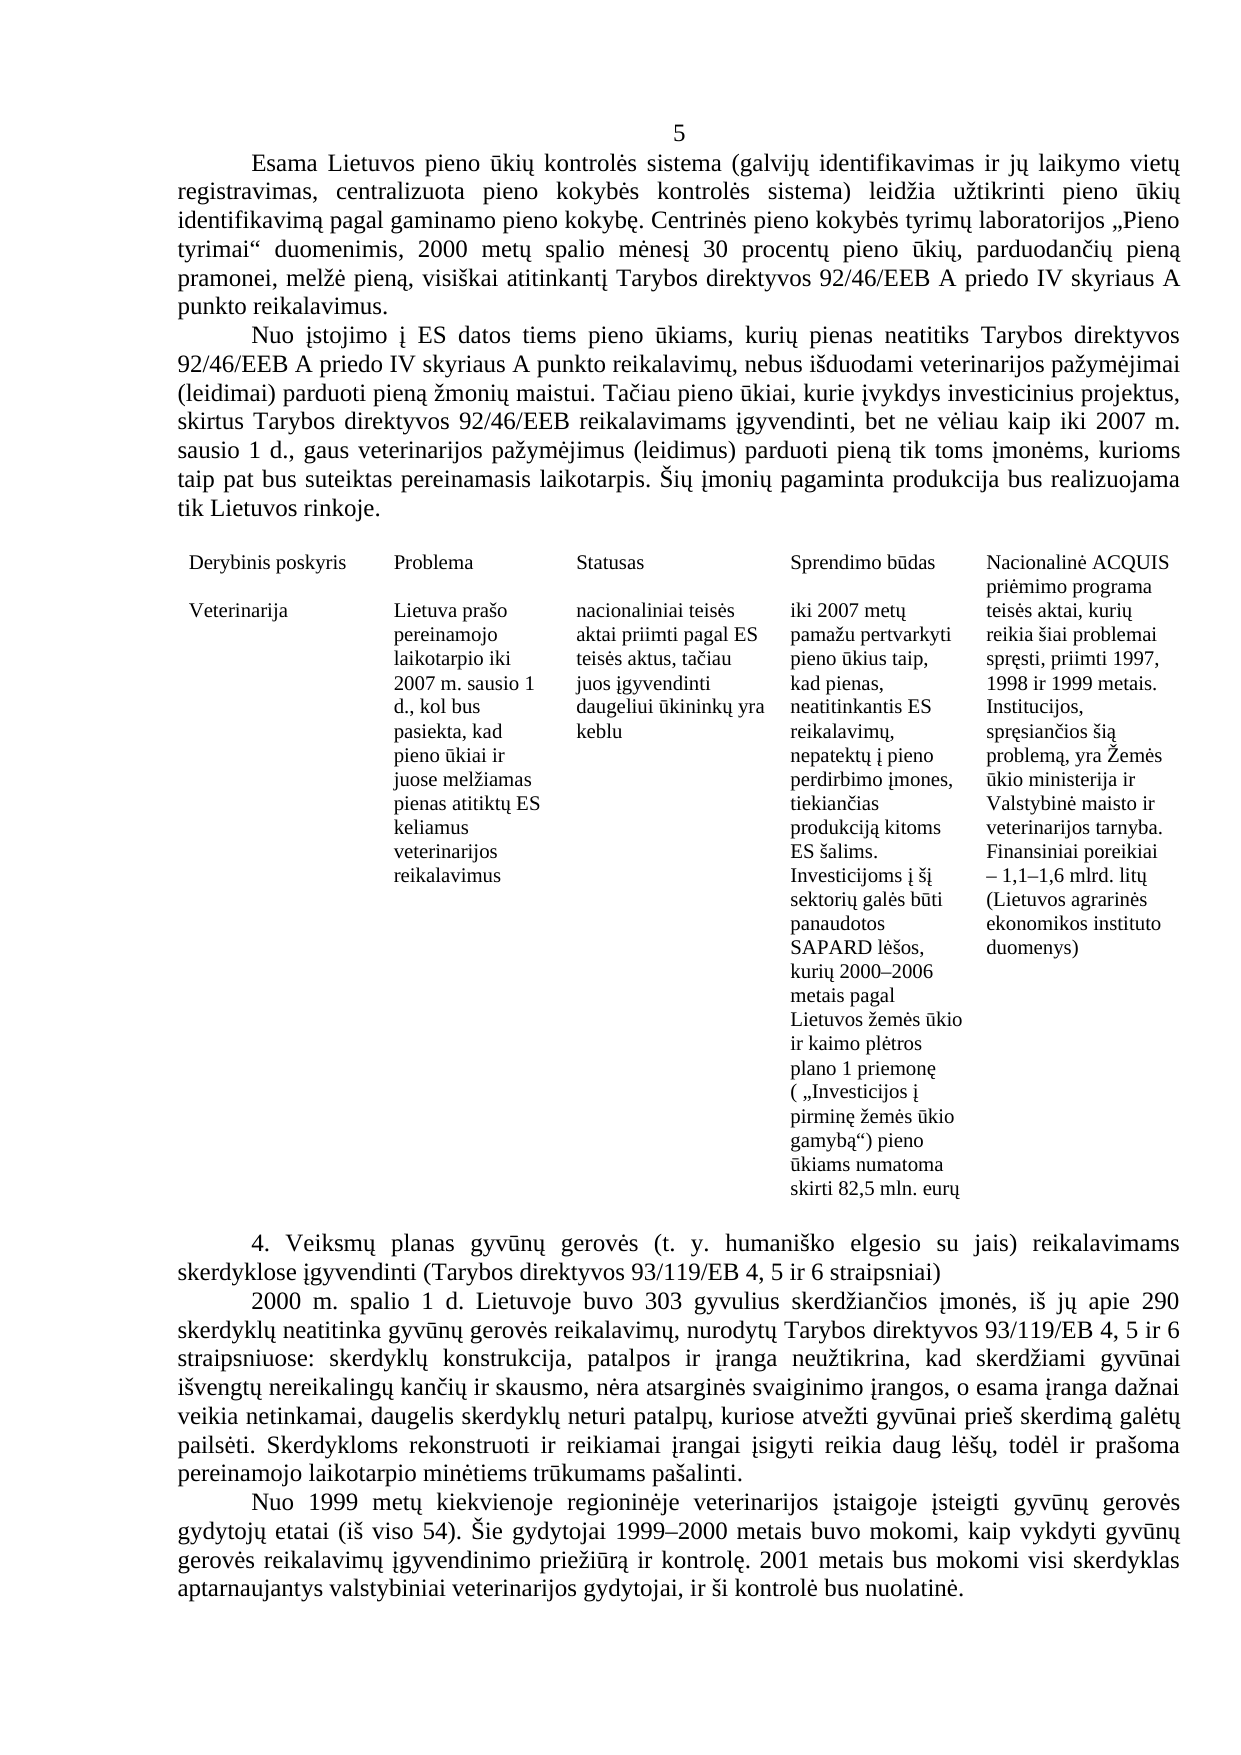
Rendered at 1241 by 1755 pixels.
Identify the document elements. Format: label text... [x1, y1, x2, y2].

table_header Derybinis poskyris [177, 550, 382, 598]
table_header Problema [382, 550, 565, 598]
text Esama Lietuvos pieno ūkių kontrolės sistema (galvijų identifikavimas ir jų laikymo vietų registravimas, centralizuota pieno kokybės kontrolės sistema) leidžia užtikrinti pieno ūkių identifikavimą pagal gaminamo pieno kokybę. Centrinės pieno kokybės tyrimų laboratorijos „Pieno tyrimai“ duomenimis, 2000 metų spalio mėnesį 30 procentų pieno ūkių, parduodančių pieną pramonei, melžė pieną, visiškai atitinkantį Tarybos direktyvos 92/46/EEB A priedo IV skyriaus A punkto reikalavimus. [177, 148, 1181, 320]
text Nuo 1999 metų kiekvienoje regioninėje veterinarijos įstaigoje įsteigti gyvūnų gerovės gydytojų etatai (iš viso 54). Šie gydytojai 1999–2000 metais buvo mokomi, kaip vykdyti gyvūnų gerovės reikalavimų įgyvendinimo priežiūrą ir kontrolę. 2001 metais bus mokomi visi skerdyklas aptarnaujantys valstybiniai veterinarijos gydytojai, ir ši kontrolė bus nuolatinė. [177, 1487, 1181, 1602]
table_cell teisės aktai, kurių reikia šiai problemai spręsti, priimti 1997, 1998 ir 1999 metais. Institucijos, spręsiančios šią problemą, yra Žemės ūkio ministerija ir Valstybinė maisto ir veterinarijos tarnyba. Finansiniai poreikiai – 1,1–1,6 mlrd. litų (Lietuvos agrarinės ekonomikos instituto duomenys) [975, 598, 1181, 1200]
table_header Statusas [565, 550, 779, 598]
table_header Sprendimo būdas [779, 550, 975, 598]
text 2000 m. spalio 1 d. Lietuvoje buvo 303 gyvulius skerdžiančios įmonės, iš jų apie 290 skerdyklų neatitinka gyvūnų gerovės reikalavimų, nurodytų Tarybos direktyvos 93/119/EB 4, 5 ir 6 straipsniuose: skerdyklų konstrukcija, patalpos ir įranga neužtikrina, kad skerdžiami gyvūnai išvengtų nereikalingų kančių ir skausmo, nėra atsarginės svaiginimo įrangos, o esama įranga dažnai veikia netinkamai, daugelis skerdyklų neturi patalpų, kuriose atvežti gyvūnai prieš skerdimą galėtų pailsėti. Skerdykloms rekonstruoti ir reikiamai įrangai įsigyti reikia daug lėšų, todėl ir prašoma pereinamojo laikotarpio minėtiems trūkumams pašalinti. [177, 1286, 1181, 1487]
table_cell Lietuva prašo pereinamojo laikotarpio iki 2007 m. sausio 1 d., kol bus pasiekta, kad pieno ūkiai ir juose melžiamas pienas atitiktų ES keliamus veterinarijos reikalavimus [382, 598, 565, 1200]
table_cell Veterinarija [177, 598, 382, 1200]
table_cell iki 2007 metų pamažu pertvarkyti pieno ūkius taip, kad pienas, neatitinkantis ES reikalavimų, nepatektų į pieno perdirbimo įmones, tiekiančias produkciją kitoms ES šalims. Investicijoms į šį sektorių galės būti panaudotos SAPARD lėšos, kurių 2000–2006 metais pagal Lietuvos žemės ūkio ir kaimo plėtros plano 1 priemonę ( „Investicijos į pirminę žemės ūkio gamybą“) pieno ūkiams numatoma skirti 82,5 mln. eurų [779, 598, 975, 1200]
text 4. Veiksmų planas gyvūnų gerovės (t. y. humaniško elgesio su jais) reikalavimams skerdyklose įgyvendinti (Tarybos direktyvos 93/119/EB 4, 5 ir 6 straipsniai) [177, 1228, 1181, 1286]
table_header Nacionalinė ACQUIS priėmimo programa [975, 550, 1181, 598]
table_cell nacionaliniai teisės aktai priimti pagal ES teisės aktus, tačiau juos įgyvendinti daugeliui ūkininkų yra keblu [565, 598, 779, 1200]
text Nuo įstojimo į ES datos tiems pieno ūkiams, kurių pienas neatitiks Tarybos direktyvos 92/46/EEB A priedo IV skyriaus A punkto reikalavimų, nebus išduodami veterinarijos pažymėjimai (leidimai) parduoti pieną žmonių maistui. Tačiau pieno ūkiai, kurie įvykdys investicinius projektus, skirtus Tarybos direktyvos 92/46/EEB reikalavimams įgyvendinti, bet ne vėliau kaip iki 2007 m. sausio 1 d., gaus veterinarijos pažymėjimus (leidimus) parduoti pieną tik toms įmonėms, kurioms taip pat bus suteiktas pereinamasis laikotarpis. Šių įmonių pagaminta produkcija bus realizuojama tik Lietuvos rinkoje. [177, 320, 1181, 521]
